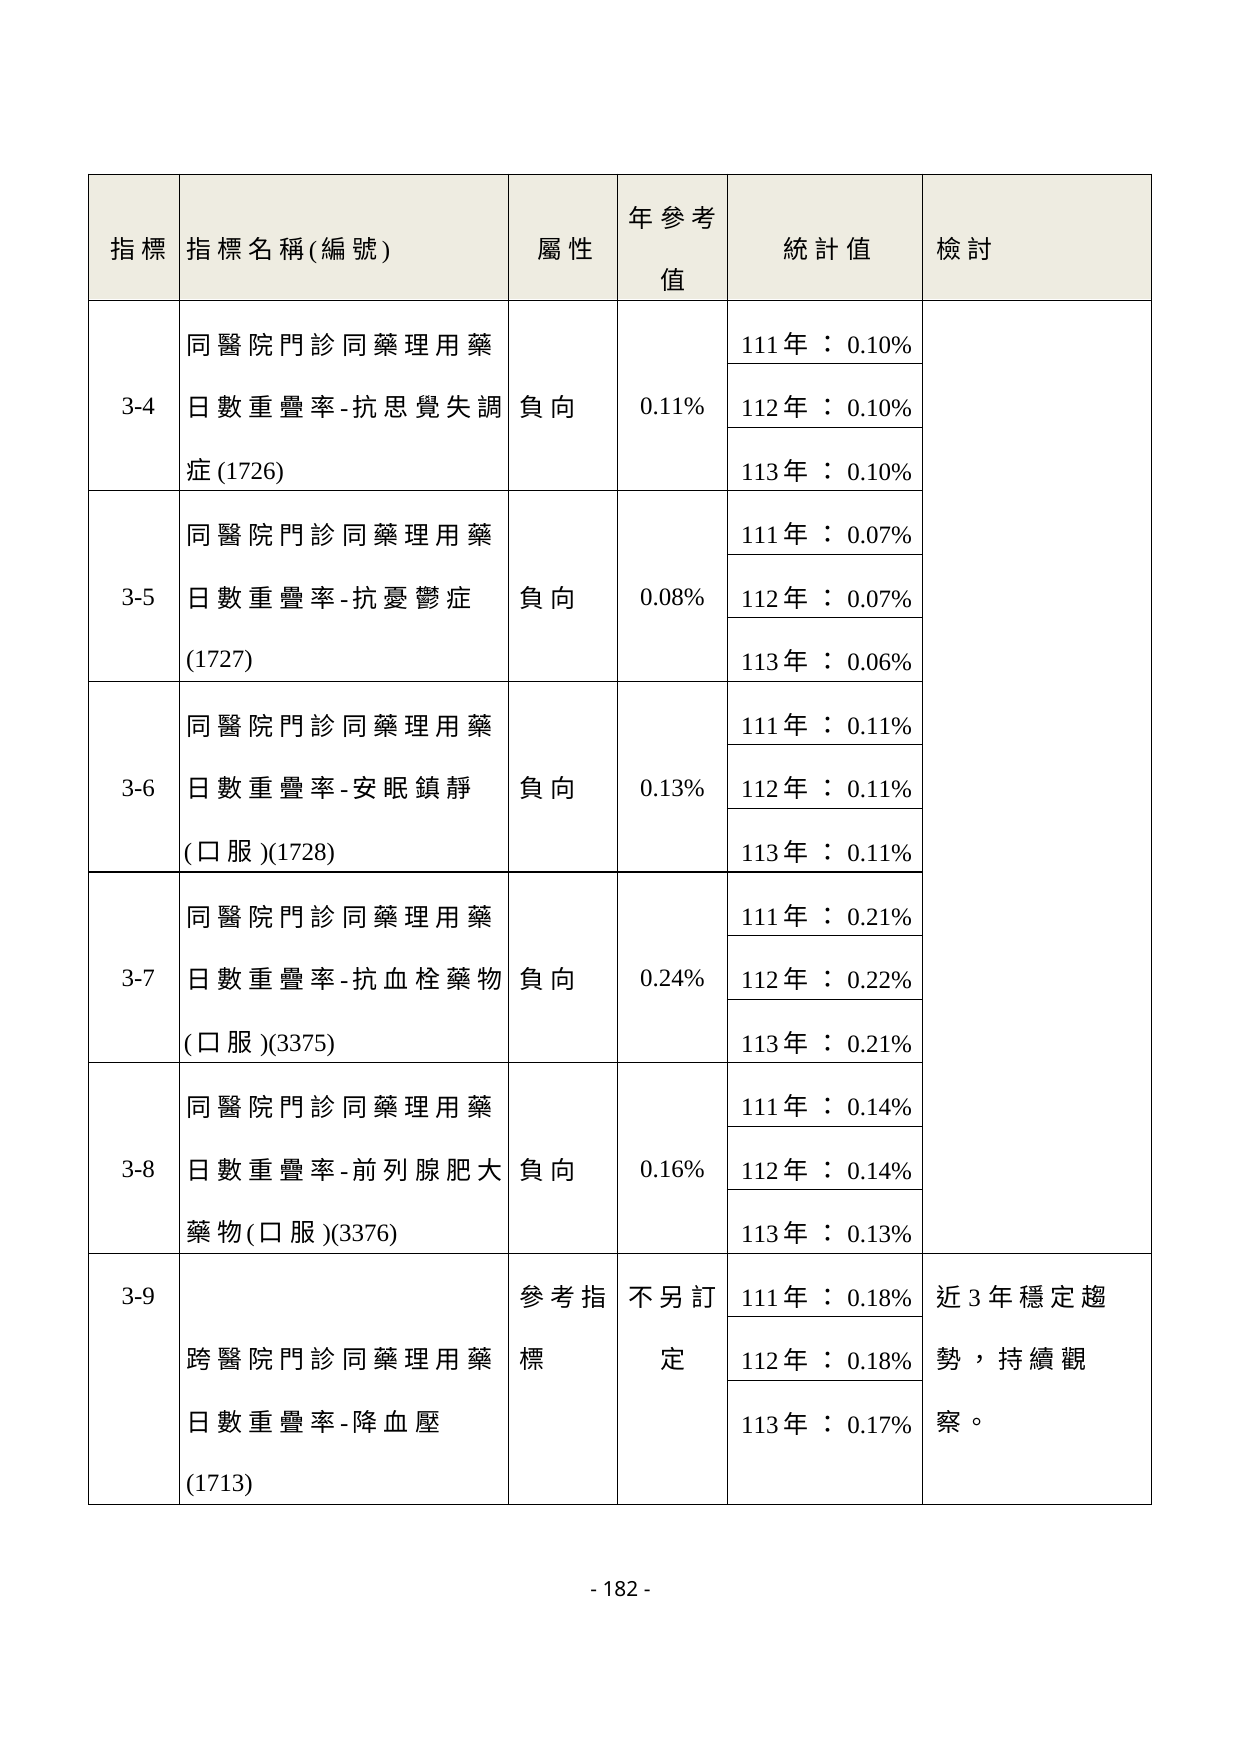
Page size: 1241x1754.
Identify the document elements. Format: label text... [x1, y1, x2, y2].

table_cell 112年：0.10% [728, 364, 922, 427]
table_cell 112年：0.07% [728, 555, 922, 617]
table_cell 113年：0.21% [728, 1000, 922, 1062]
table_cell 0.11% [618, 301, 727, 490]
table_cell 0.08% [618, 491, 727, 681]
table_cell 負向 [509, 873, 617, 1062]
table_cell 111年：0.14% [728, 1063, 922, 1126]
table_cell 113年：0.11% [728, 809, 922, 871]
table_cell 111年：0.18% [728, 1254, 922, 1316]
table_cell 負向 [509, 491, 617, 681]
table_cell 3-4 [89, 301, 179, 490]
table_cell 3-5 [89, 491, 179, 681]
table_header 年參考值 [618, 175, 727, 299]
table_cell [923, 301, 1151, 1253]
table_cell 跨醫院門診同藥理用藥日數重疊率-降血壓(1713) [180, 1254, 508, 1504]
table_cell 同醫院門診同藥理用藥日數重疊率-抗思覺失調症(1726) [180, 301, 508, 490]
table_header 統計值 [728, 175, 922, 299]
table_cell 同醫院門診同藥理用藥日數重疊率-安眠鎮靜(口服)(1728) [180, 682, 508, 871]
table_cell 113年：0.13% [728, 1190, 922, 1253]
table_header 指標 [89, 175, 179, 299]
table_cell 負向 [509, 682, 617, 871]
table_cell 近3年穩定趨勢，持續觀察。 [923, 1254, 1151, 1504]
table_cell 同醫院門診同藥理用藥日數重疊率-抗血栓藥物(口服)(3375) [180, 873, 508, 1062]
table_cell 113年：0.06% [728, 618, 922, 681]
table_cell 111年：0.10% [728, 301, 922, 363]
table_cell 113年：0.17% [728, 1381, 922, 1504]
table_cell 參考指標 [509, 1254, 617, 1504]
table_cell 負向 [509, 1063, 617, 1253]
table_header 檢討 [923, 175, 1151, 299]
table_cell 3-8 [89, 1063, 179, 1253]
table_cell 111年：0.07% [728, 491, 922, 554]
table_cell 3-6 [89, 682, 179, 871]
table_header 指標名稱(編號) [180, 175, 508, 299]
table_cell 3-7 [89, 873, 179, 1062]
table_cell 111年：0.21% [728, 873, 922, 935]
table_cell 負向 [509, 301, 617, 490]
table_cell 112年：0.18% [728, 1317, 922, 1380]
table_cell 不另訂定 [618, 1254, 727, 1504]
table_cell 0.13% [618, 682, 727, 871]
table_cell 0.16% [618, 1063, 727, 1253]
table_cell 112年：0.22% [728, 936, 922, 998]
table_cell 112年：0.11% [728, 745, 922, 808]
table_cell 同醫院門診同藥理用藥日數重疊率-前列腺肥大藥物(口服)(3376) [180, 1063, 508, 1253]
table_header 屬性 [509, 175, 617, 299]
table_cell 3-9 [89, 1254, 179, 1504]
table_cell 111年：0.11% [728, 682, 922, 744]
table_cell 0.24% [618, 873, 727, 1062]
table_cell 同醫院門診同藥理用藥日數重疊率-抗憂鬱症(1727) [180, 491, 508, 681]
table_cell 112年：0.14% [728, 1127, 922, 1189]
table_cell 113年：0.10% [728, 428, 922, 490]
